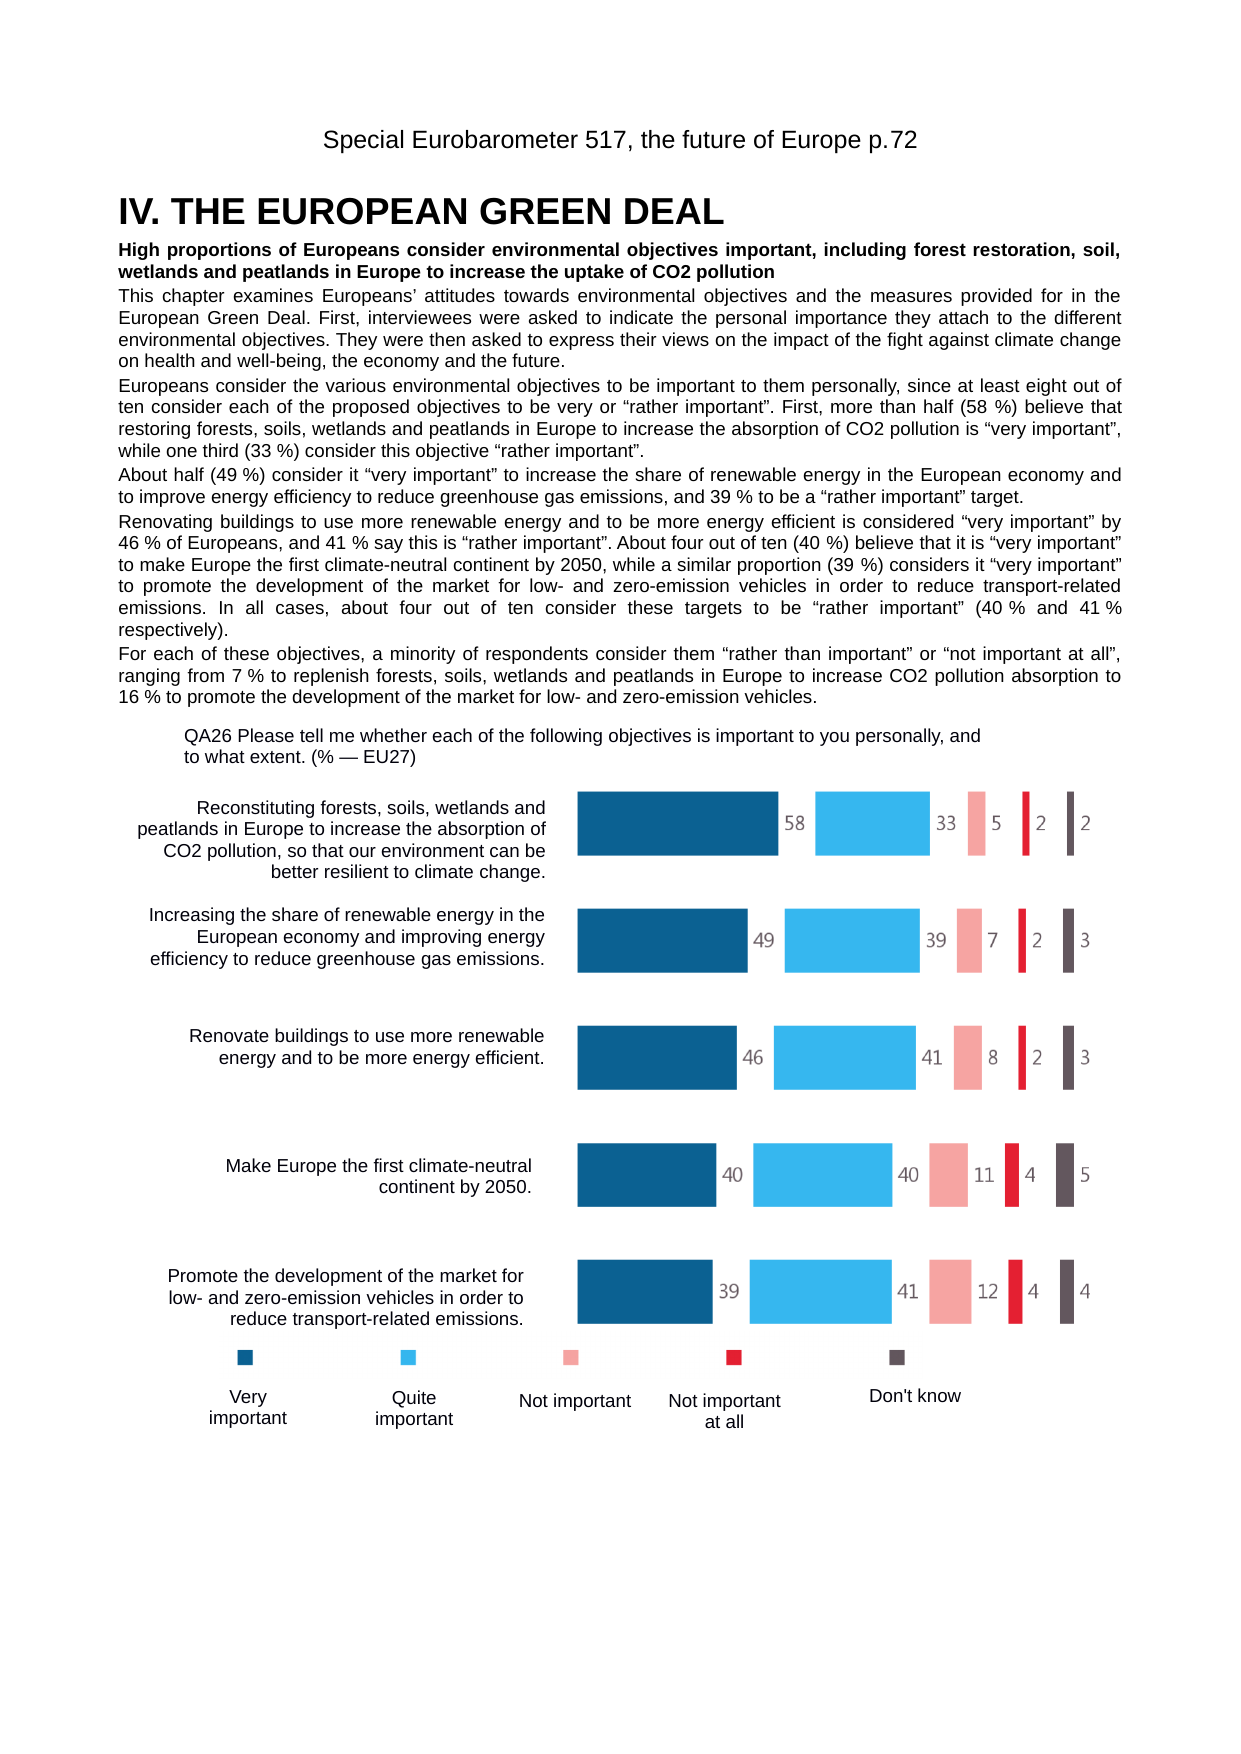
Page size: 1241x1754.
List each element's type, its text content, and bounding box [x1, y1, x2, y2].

text Renovating buildings to use more renewable energy and to be more energy efficient is considered “very important” by 46 % of Europeans, and 41 % say this is “rather important”. About four out of ten (40 %) believe that it is “very important” to make Europe the first climate-neutral continent by 2050, while a similar proportion (39 %) considers it “very important” to promote the development of the market for low- and zero-emission vehicles in order to reduce transport-related emissions. In all cases, about four out of ten consider these targets to be “rather important” (40 % and 41 % respectively). [118, 511, 1122, 640]
picture [219, 774, 1098, 1379]
text This chapter examines Europeans’ attitudes towards environmental objectives and the measures provided for in the European Green Deal. First, interviewees were asked to indicate the personal importance they attach to the different environmental objectives. They were then asked to express their views on the impact of the fight against climate change on health and well-being, the economy and the future. [118, 285, 1122, 371]
text Europeans consider the various environmental objectives to be important to them personally, since at least eight out of ten consider each of the proposed objectives to be very or “rather important”. First, more than half (58 %) believe that restoring forests, soils, wetlands and peatlands in Europe to increase the absorption of CO2 pollution is “very important”, while one third (33 %) consider this objective “rather important”. [118, 375, 1122, 461]
text About half (49 %) consider it “very important” to increase the share of renewable energy in the European economy and to improve energy efficiency to reduce greenhouse gas emissions, and 39 % to be a “rather important” target. [118, 464, 1122, 507]
text High proportions of Europeans consider environmental objectives important, including forest restoration, soil, wetlands and peatlands in Europe to increase the uptake of CO2 pollution [118, 239, 1122, 282]
text For each of these objectives, a minority of respondents consider them “rather than important” or “not important at all”, ranging from 7 % to replenish forests, soils, wetlands and peatlands in Europe to increase CO2 pollution absorption to 16 % to promote the development of the market for low- and zero-emission vehicles. [118, 643, 1122, 708]
subtitle IV. THE EUROPEAN GREEN DEAL [118, 189, 1122, 232]
